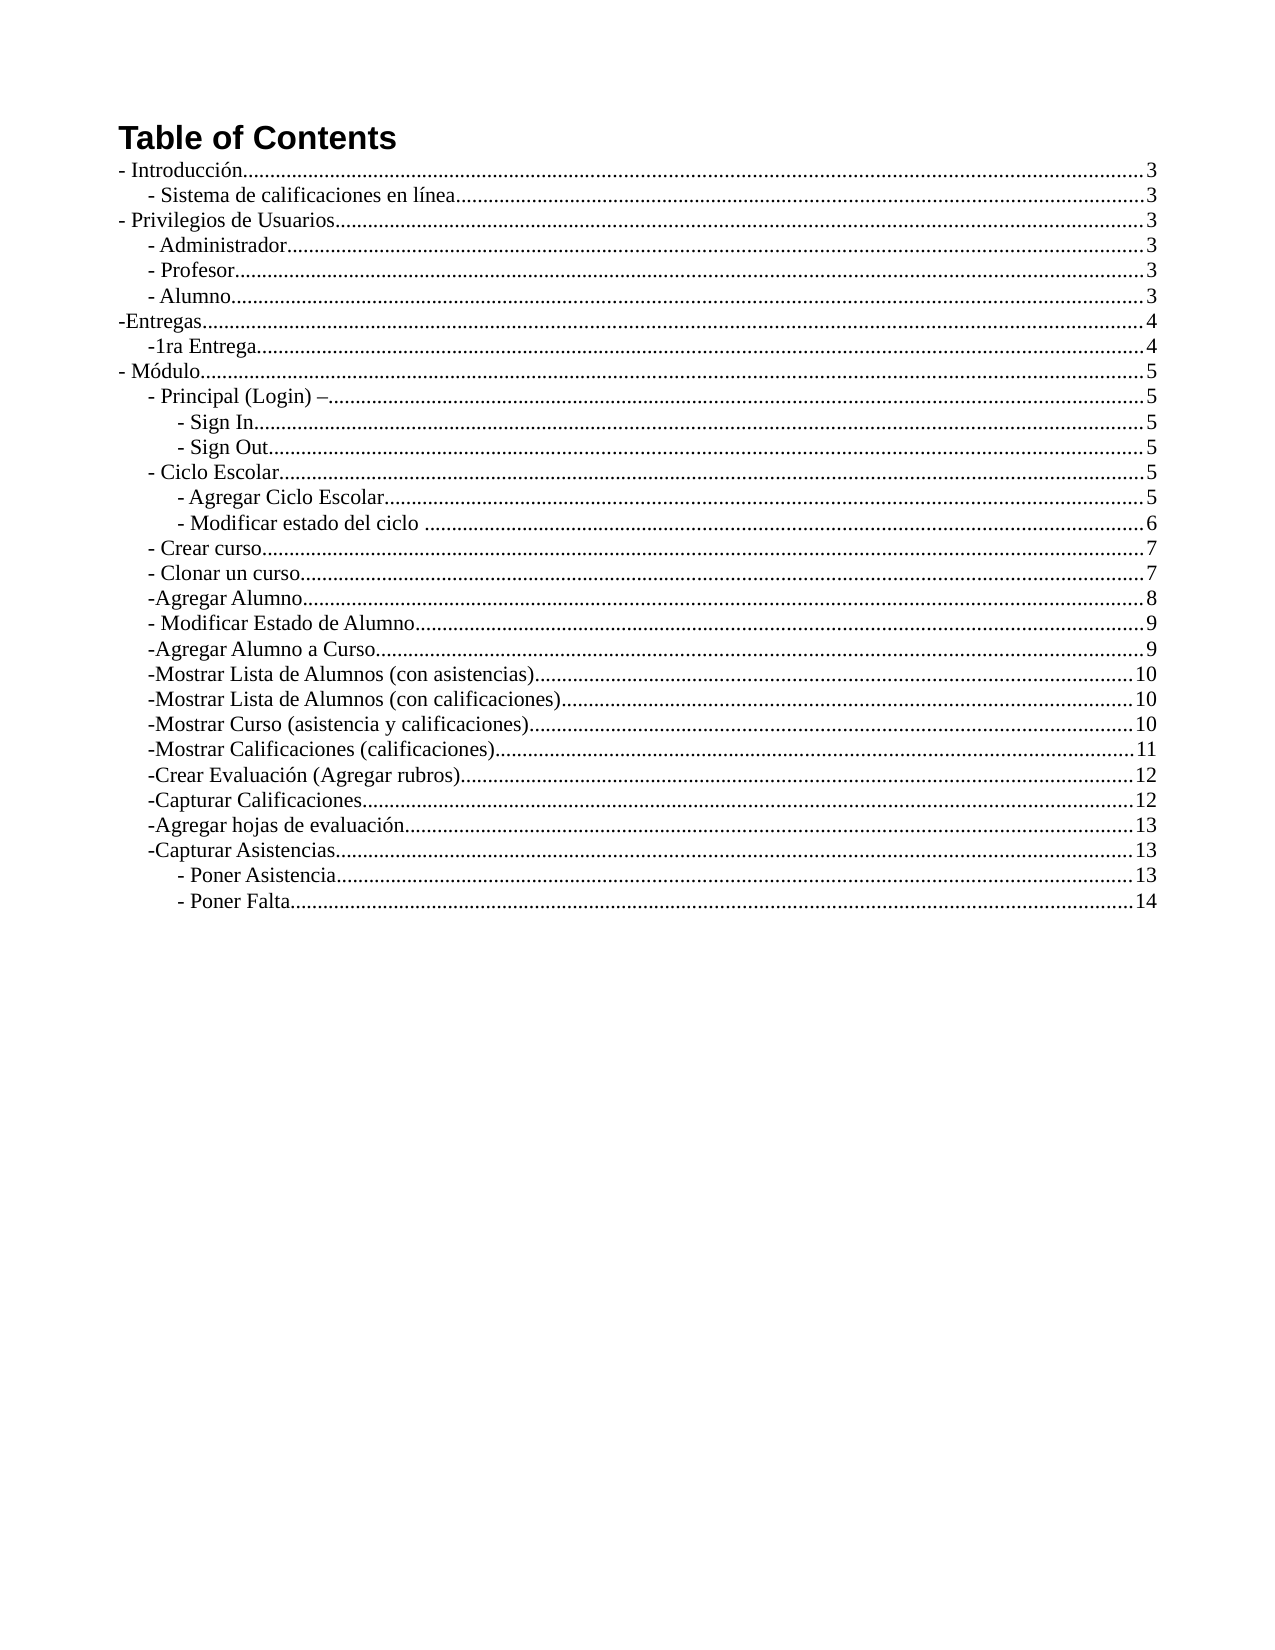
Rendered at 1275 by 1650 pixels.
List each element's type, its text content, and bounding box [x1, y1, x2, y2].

subtitle Table of Contents [118, 118, 1157, 157]
text - Introducción 3 [118, 157, 1157, 182]
text - Clonar un curso 7 [148, 560, 1157, 585]
text - Administrador 3 [148, 232, 1157, 257]
text - Poner Asistencia 13 [177, 862, 1157, 888]
text -Mostrar Lista de Alumnos (con asistencias) 10 [148, 661, 1157, 686]
text -Mostrar Curso (asistencia y calificaciones) 10 [148, 711, 1157, 736]
text -Mostrar Calificaciones (calificaciones) 11 [148, 736, 1157, 762]
text - Crear curso 7 [148, 535, 1157, 560]
text - Sign In 5 [177, 409, 1157, 434]
text -Capturar Calificaciones 12 [148, 787, 1157, 812]
text -Agregar Alumno a Curso 9 [148, 636, 1157, 661]
text - Alumno 3 [148, 283, 1157, 308]
text - Modificar Estado de Alumno 9 [148, 610, 1157, 636]
text -Agregar hojas de evaluación 13 [148, 812, 1157, 837]
text - Sign Out 5 [177, 434, 1157, 459]
text - Principal (Login) – 5 [148, 383, 1157, 409]
text - Ciclo Escolar 5 [148, 459, 1157, 484]
text -Agregar Alumno 8 [148, 585, 1157, 610]
text - Privilegios de Usuarios 3 [118, 207, 1157, 232]
text -1ra Entrega 4 [148, 333, 1157, 358]
text -Crear Evaluación (Agregar rubros) 12 [148, 762, 1157, 787]
text - Sistema de calificaciones en línea 3 [148, 182, 1157, 207]
text - Poner Falta 14 [177, 888, 1157, 913]
text -Mostrar Lista de Alumnos (con calificaciones) 10 [148, 686, 1157, 711]
text -Capturar Asistencias 13 [148, 837, 1157, 862]
text - Módulo 5 [118, 358, 1157, 383]
text - Profesor 3 [148, 257, 1157, 283]
text -Entregas 4 [118, 308, 1157, 333]
text - Agregar Ciclo Escolar 5 [177, 484, 1157, 509]
text - Modificar estado del ciclo 6 [177, 509, 1157, 535]
